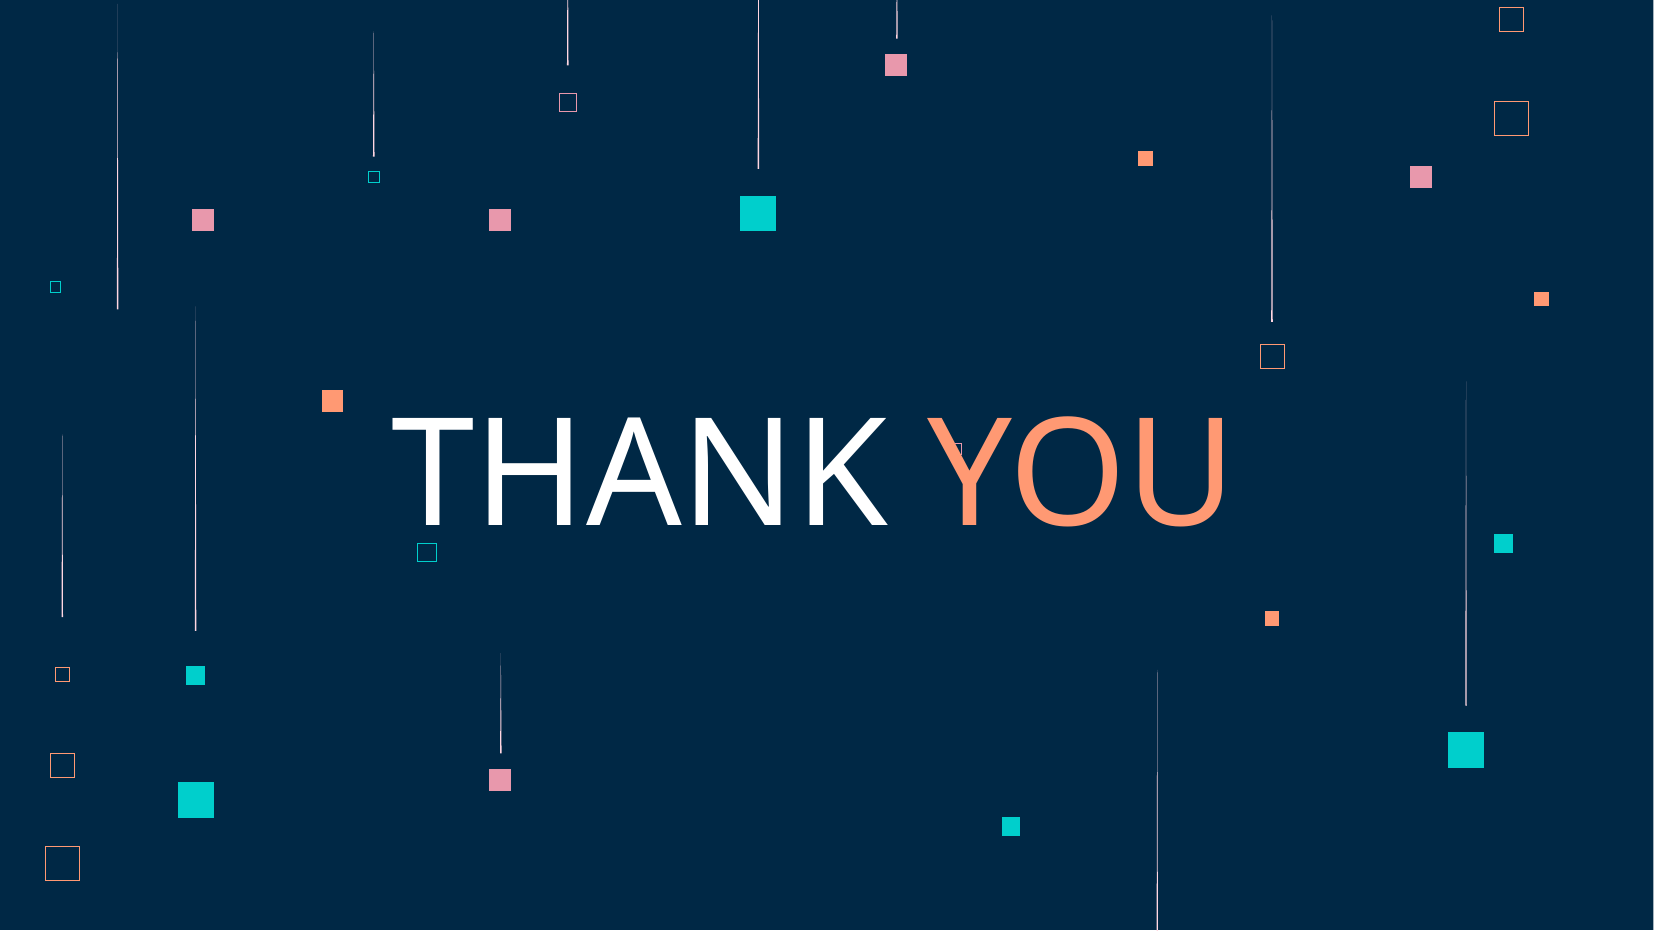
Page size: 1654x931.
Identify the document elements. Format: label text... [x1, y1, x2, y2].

title THANK YOU [368, 270, 1261, 660]
